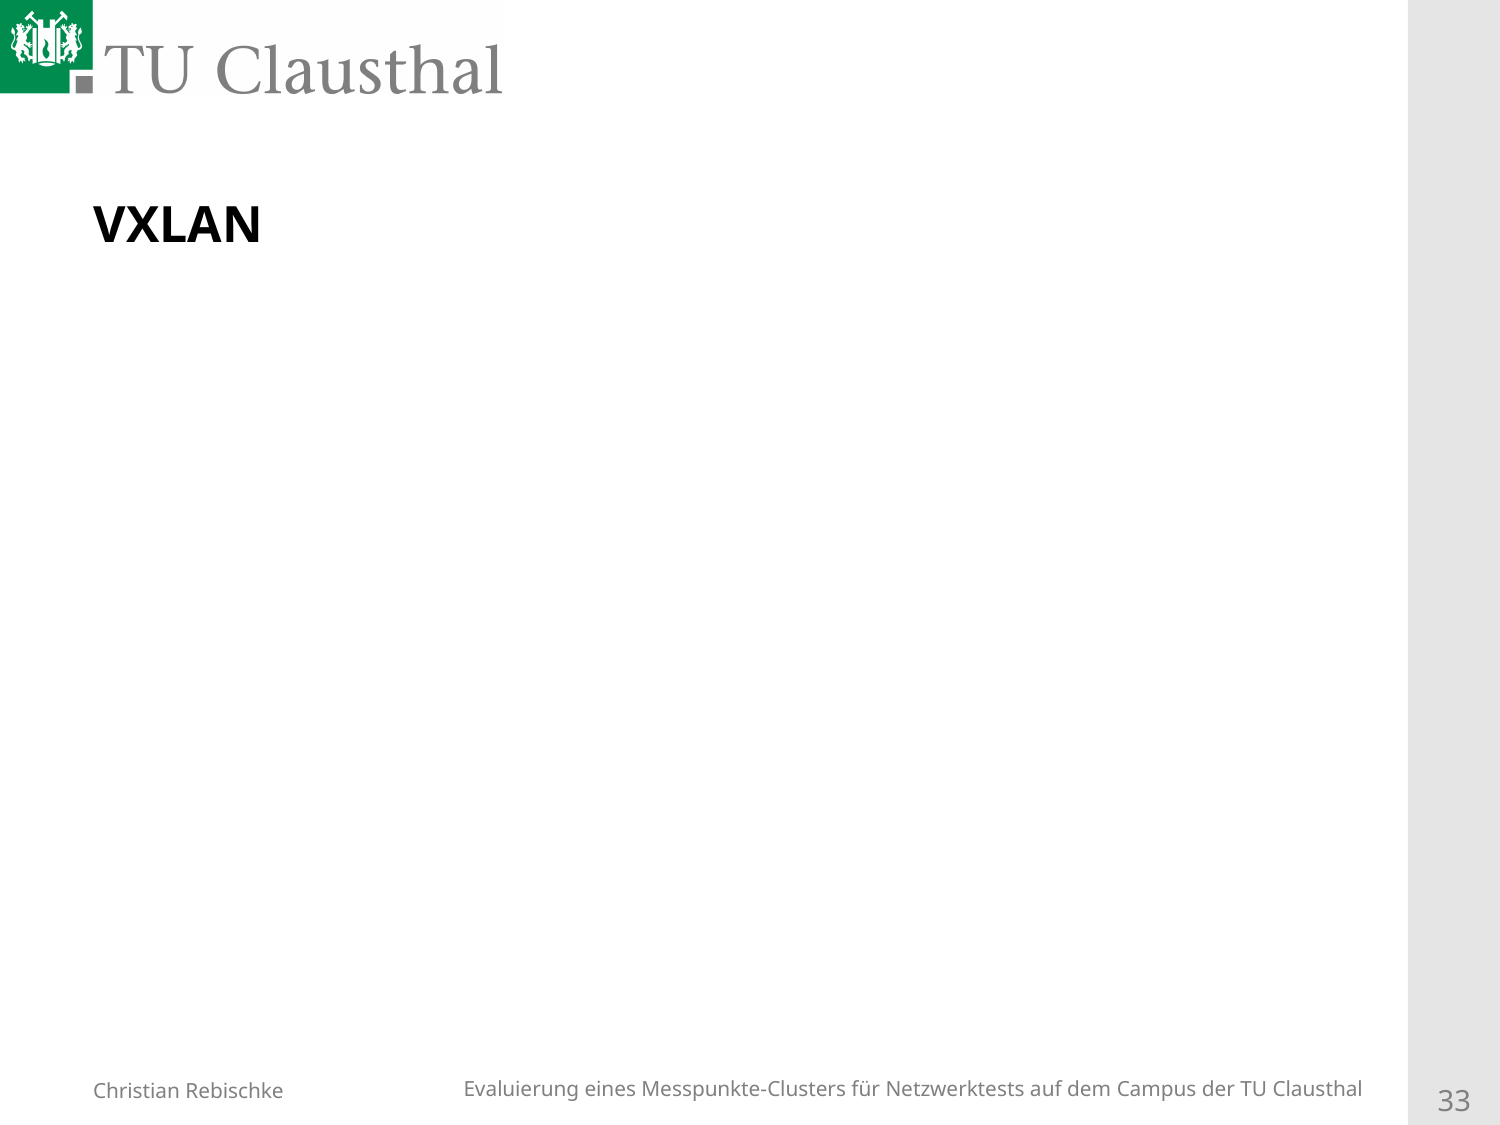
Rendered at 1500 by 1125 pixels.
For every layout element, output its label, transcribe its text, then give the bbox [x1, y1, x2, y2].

title VXLAN [79, 184, 1375, 279]
picture [0, 0, 502, 94]
